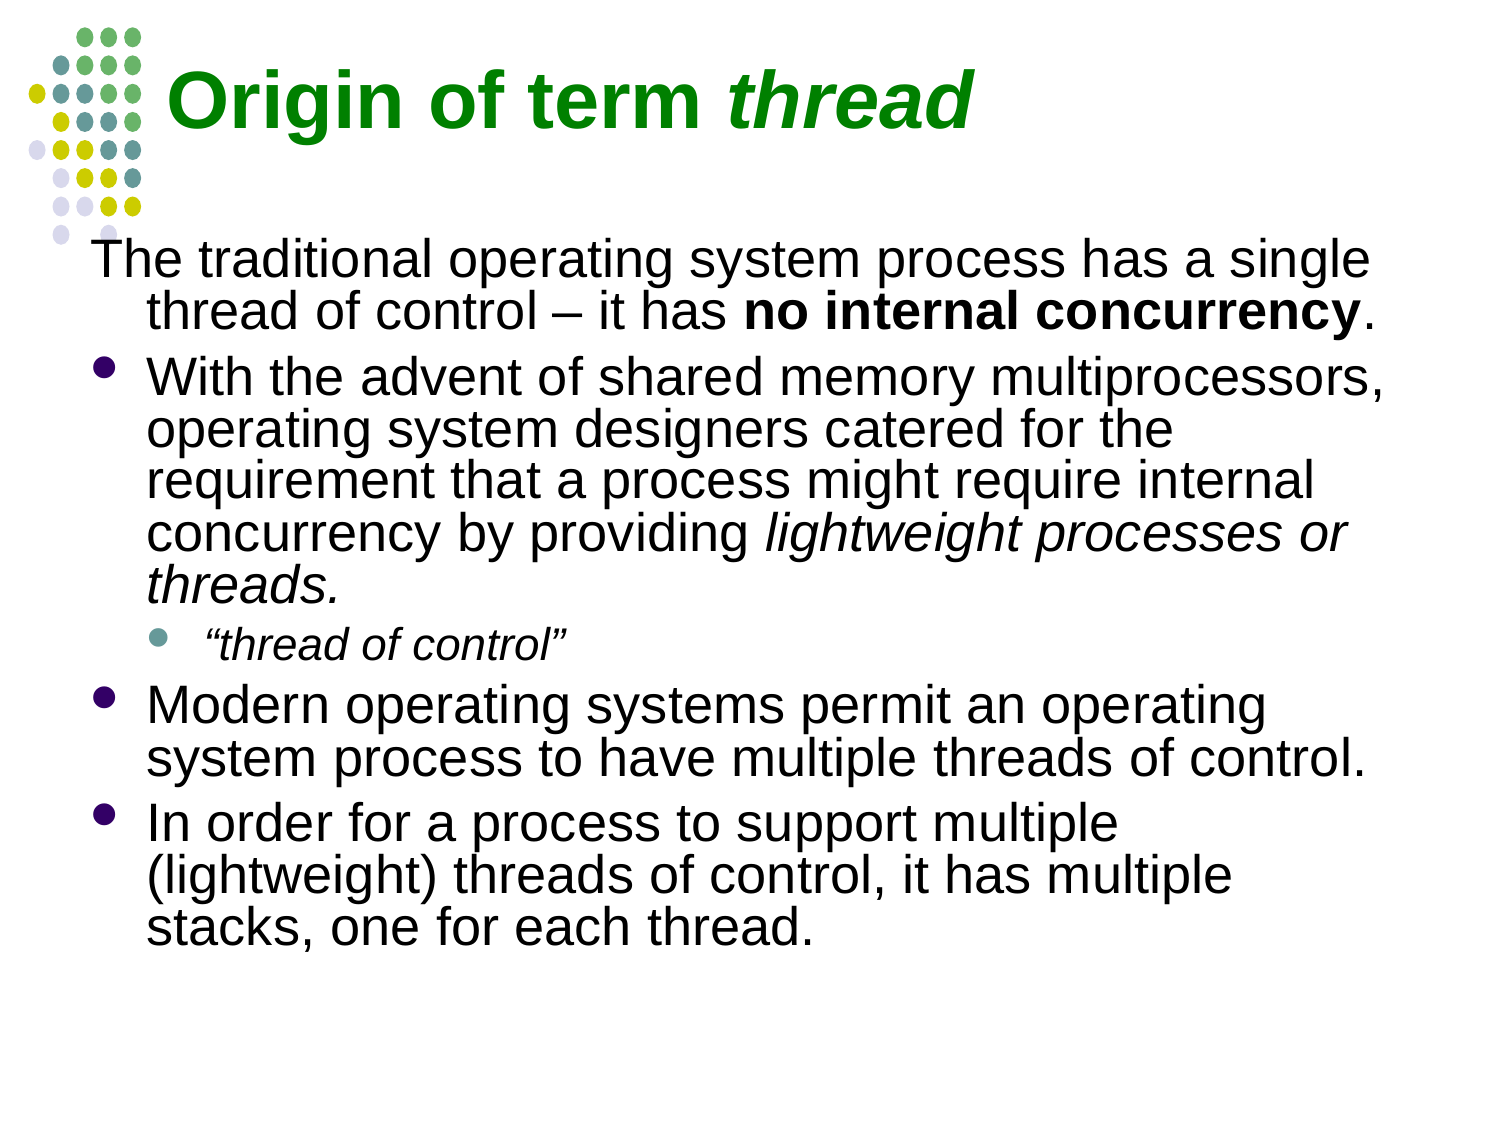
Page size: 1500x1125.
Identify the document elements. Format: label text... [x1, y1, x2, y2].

list The traditional operating system process has a single thread of control – it has no internal concurrency. With the advent of shared memory multiprocessors, operating system designers catered for the requirement that a process might require internal concurrency by providing lightweight processes or threads. “thread of control” Modern operating systems permit an operating system process to have multiple threads of control. In order for a process to support multiple (lightweight) threads of control, it has multiple stacks, one for each thread. [75, 228, 1426, 1006]
title Origin of term thread [151, 40, 1390, 176]
